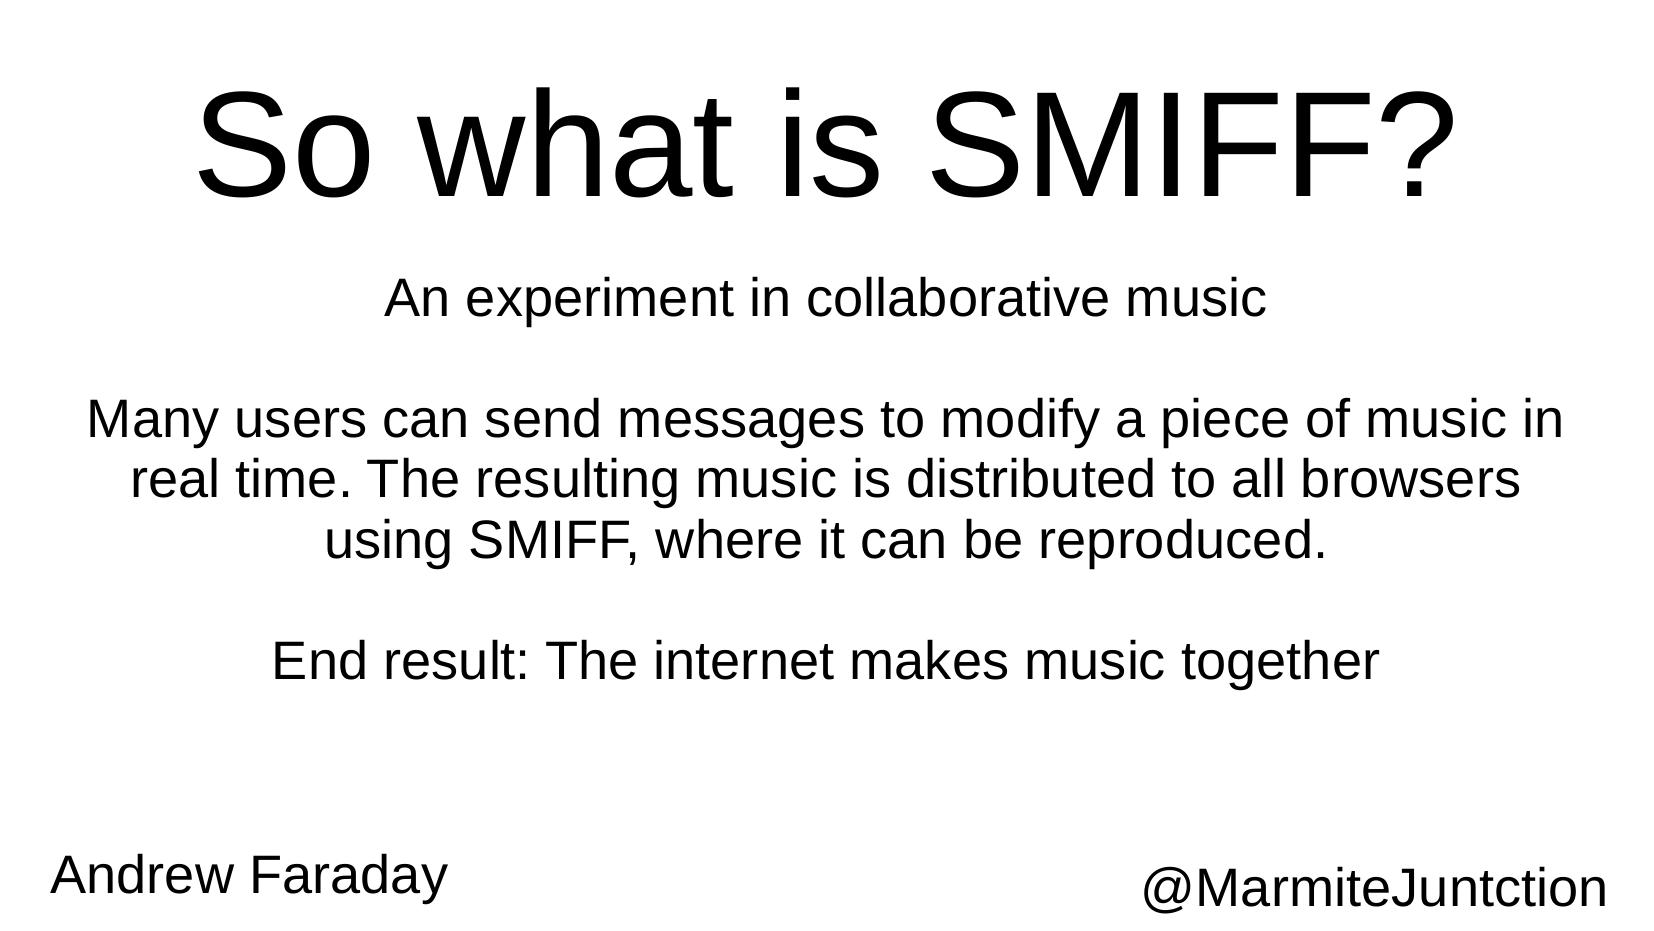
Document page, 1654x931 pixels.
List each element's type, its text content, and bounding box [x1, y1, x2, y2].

text_box An experiment in collaborative music Many users can send messages to modify a piece of music in real time. The resulting music is distributed to all browsers using SMIFF, where it can be reproduced. End result: The internet makes music together [47, 259, 1607, 701]
text_box @MarmiteJuntction [1080, 850, 1625, 926]
text_box Andrew Faraday [35, 837, 579, 913]
text_box So what is SMIFF? [23, 53, 1630, 236]
